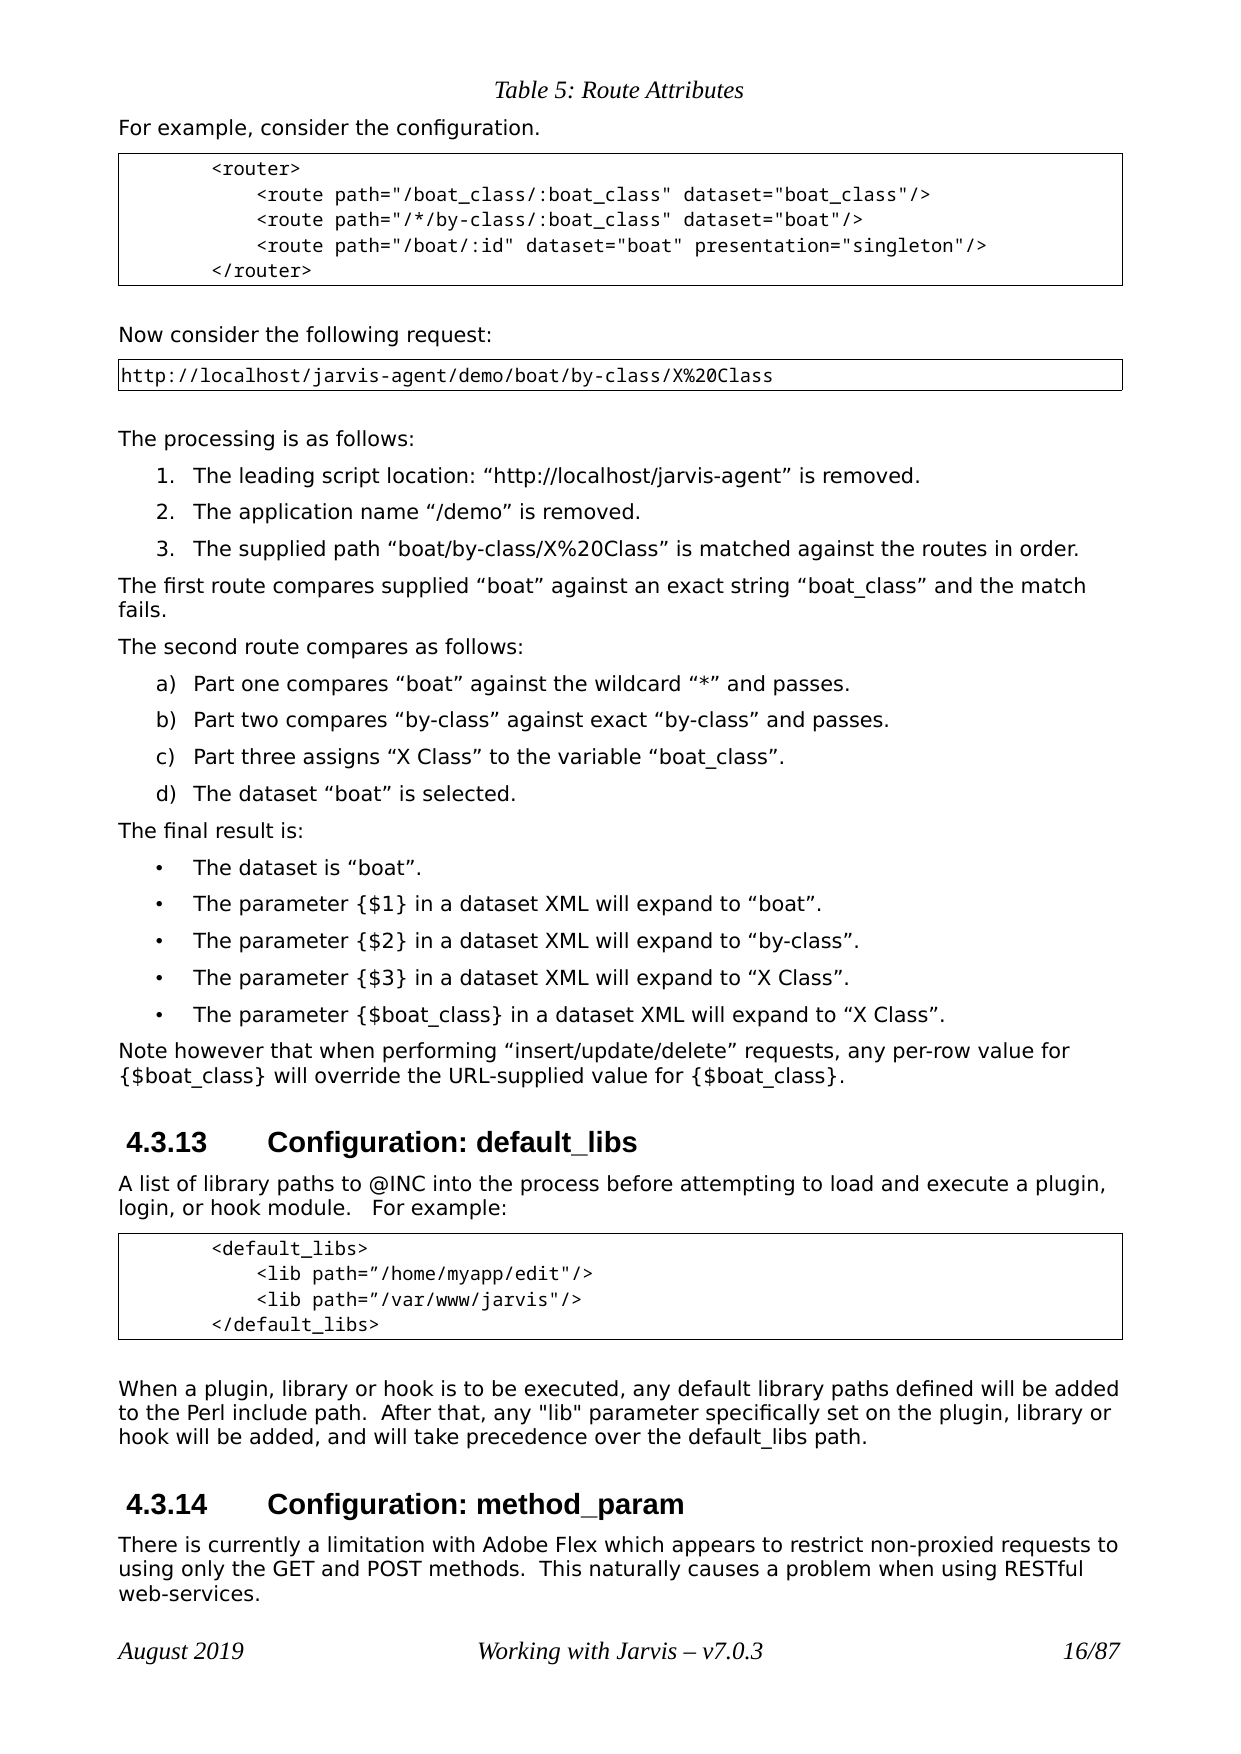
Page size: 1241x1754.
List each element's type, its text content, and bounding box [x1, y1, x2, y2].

text Now consider the following request: [118, 323, 1122, 347]
list The dataset is “boat”. [156, 856, 1122, 880]
text <default_libs> [119, 1234, 1122, 1258]
list The leading script location: “http://localhost/jarvis-agent” is removed. [156, 464, 1122, 488]
text When a plugin, library or hook is to be executed, any default library paths defined will be added to the Perl include path. After that, any "lib" parameter specifically set on the plugin, library or hook will be added, and will take precedence over the default_libs path. [118, 1377, 1122, 1449]
subtitle Configuration: method_param [118, 1487, 1122, 1521]
text There is currently a limitation with Adobe Flex which appears to restrict non-proxied requests to using only the GET and POST methods. This naturally causes a problem when using RESTful web-services. [118, 1533, 1122, 1606]
list The parameter {$boat_class} in a dataset XML will expand to “X Class”. [156, 1003, 1122, 1027]
list The parameter {$3} in a dataset XML will expand to “X Class”. [156, 966, 1122, 990]
text <router> <route path="/boat_class/:boat_class" dataset="boat_class"/> <route path="/*/by-class/:boat_class" dataset="boat"/> <route path="/boat/:id" dataset="boat" presentation="singleton"/> </router> [119, 154, 1122, 285]
text Table 5: Route Attributes [118, 75, 1122, 104]
list Part one compares “boat” against the wildcard “*” and passes. [156, 672, 1122, 696]
text http://localhost/jarvis-agent/demo/boat/by-class/X%20Class [119, 360, 1122, 390]
text Note however that when performing “insert/update/delete” requests, any per-row value for {$boat_class} will override the URL-supplied value for {$boat_class}. [118, 1039, 1122, 1088]
list Part two compares “by-class” against exact “by-class” and passes. [156, 708, 1122, 733]
list The parameter {$2} in a dataset XML will expand to “by-class”. [156, 929, 1122, 953]
text <lib path=”/home/myapp/edit"/> [119, 1258, 1122, 1284]
text The processing is as follows: [118, 427, 1122, 451]
list Part three assigns “X Class” to the variable “boat_class”. [156, 745, 1122, 769]
text A list of library paths to @INC into the process before attempting to load and execute a plugin, login, or hook module. For example: [118, 1172, 1122, 1220]
list The application name “/demo” is removed. [156, 500, 1122, 525]
subtitle Configuration: default_libs [118, 1126, 1122, 1159]
text The first route compares supplied “boat” against an exact string “boat_class” and the match fails. [118, 574, 1122, 622]
text For example, consider the configuration. [118, 116, 1122, 141]
list The dataset “boat” is selected. [156, 782, 1122, 806]
text The final result is: [118, 819, 1122, 843]
text <lib path=”/var/www/jarvis"/> [119, 1284, 1122, 1309]
text The second route compares as follows: [118, 635, 1122, 659]
list The supplied path “boat/by-class/X%20Class” is matched against the routes in order. [156, 537, 1122, 561]
text </default_libs> [119, 1309, 1122, 1339]
list The parameter {$1} in a dataset XML will expand to “boat”. [156, 892, 1122, 917]
